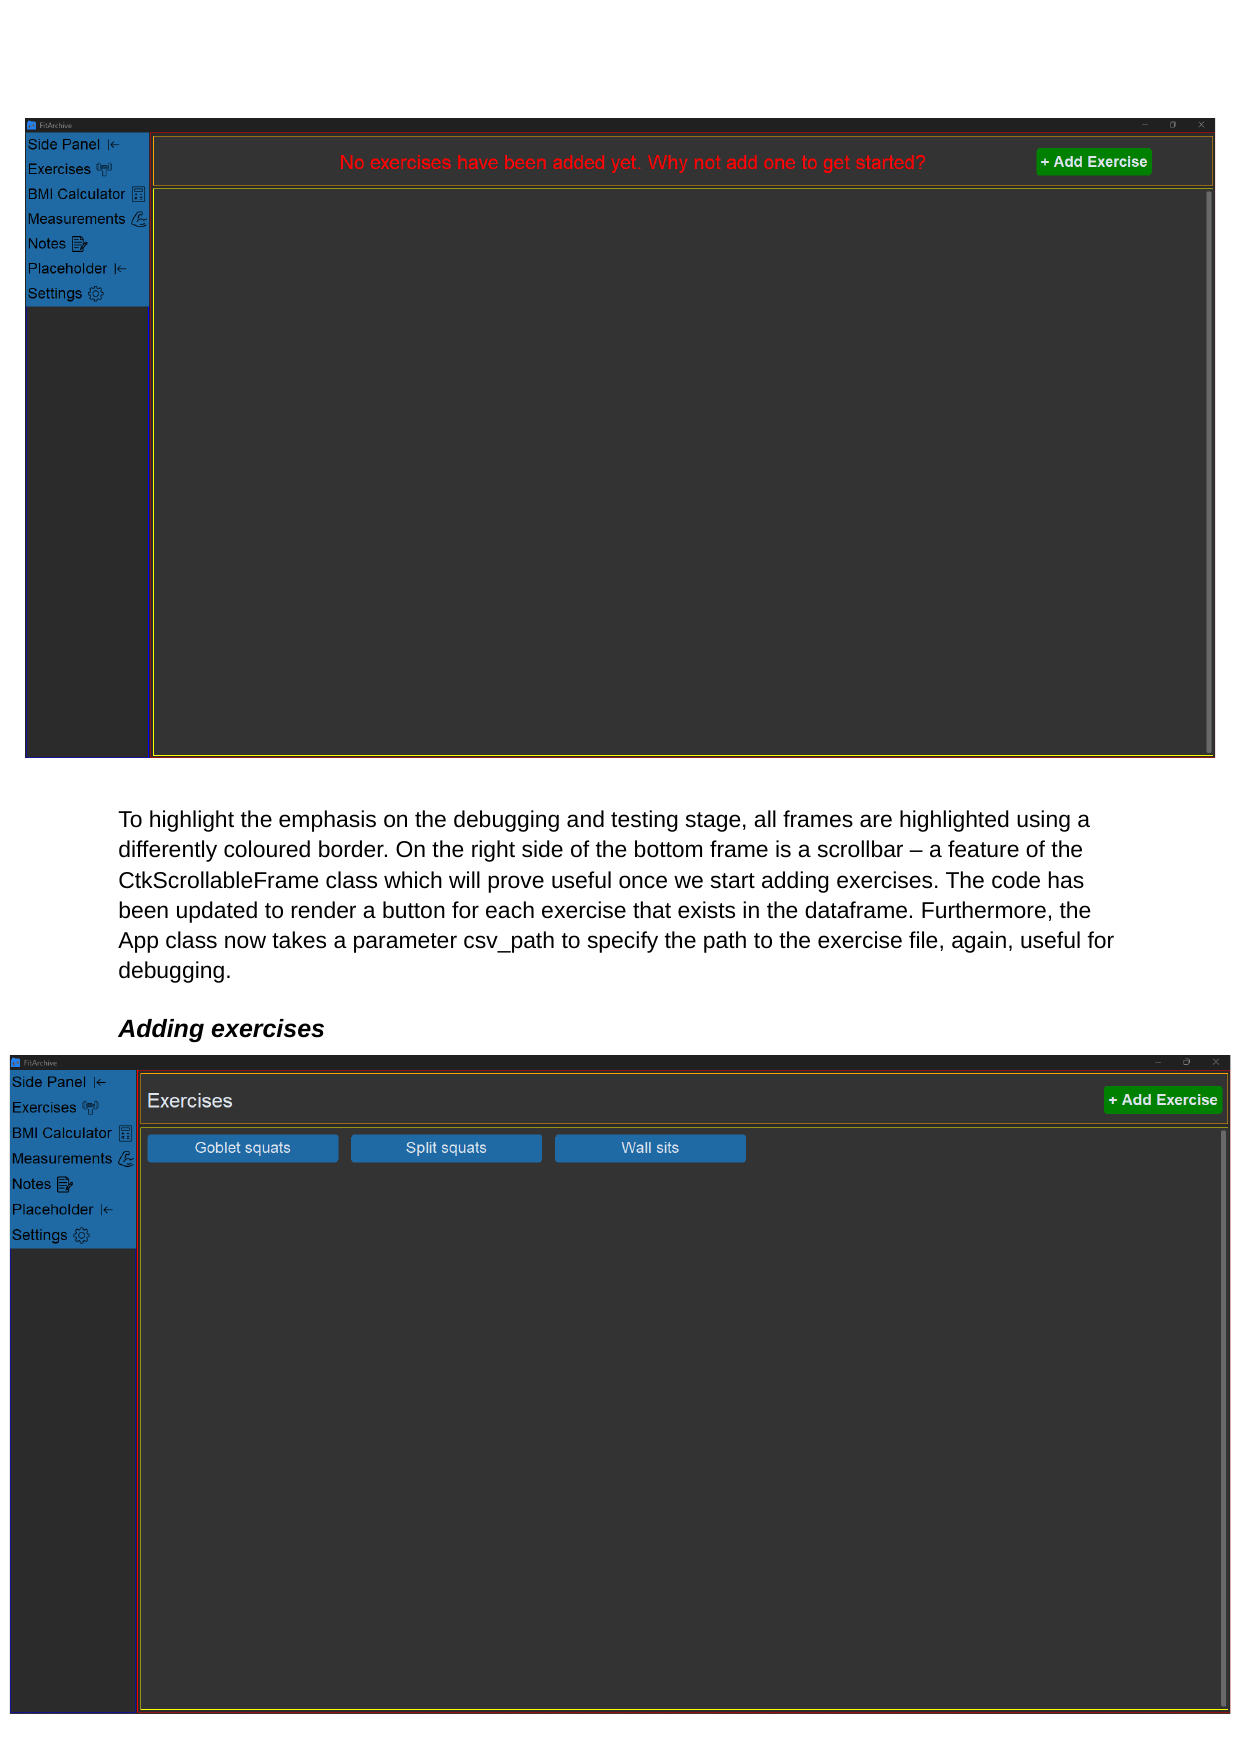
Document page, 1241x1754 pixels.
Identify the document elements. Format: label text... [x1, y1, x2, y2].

picture [25, 118, 1216, 758]
subtitle Adding exercises [118, 1014, 1122, 1043]
picture [9, 1055, 1231, 1714]
text To highlight the emphasis on the debugging and testing stage, all frames are highlighted using a differently coloured border. On the right side of the bottom frame is a scrollbar – a feature of the CtkScrollableFrame class which will prove useful once we start adding exercises. The code has been updated to render a button for each exercise that exists in the dataframe. Furthermore, the App class now takes a parameter csv_path to specify the path to the exercise file, again, useful for debugging. [118, 806, 1122, 983]
